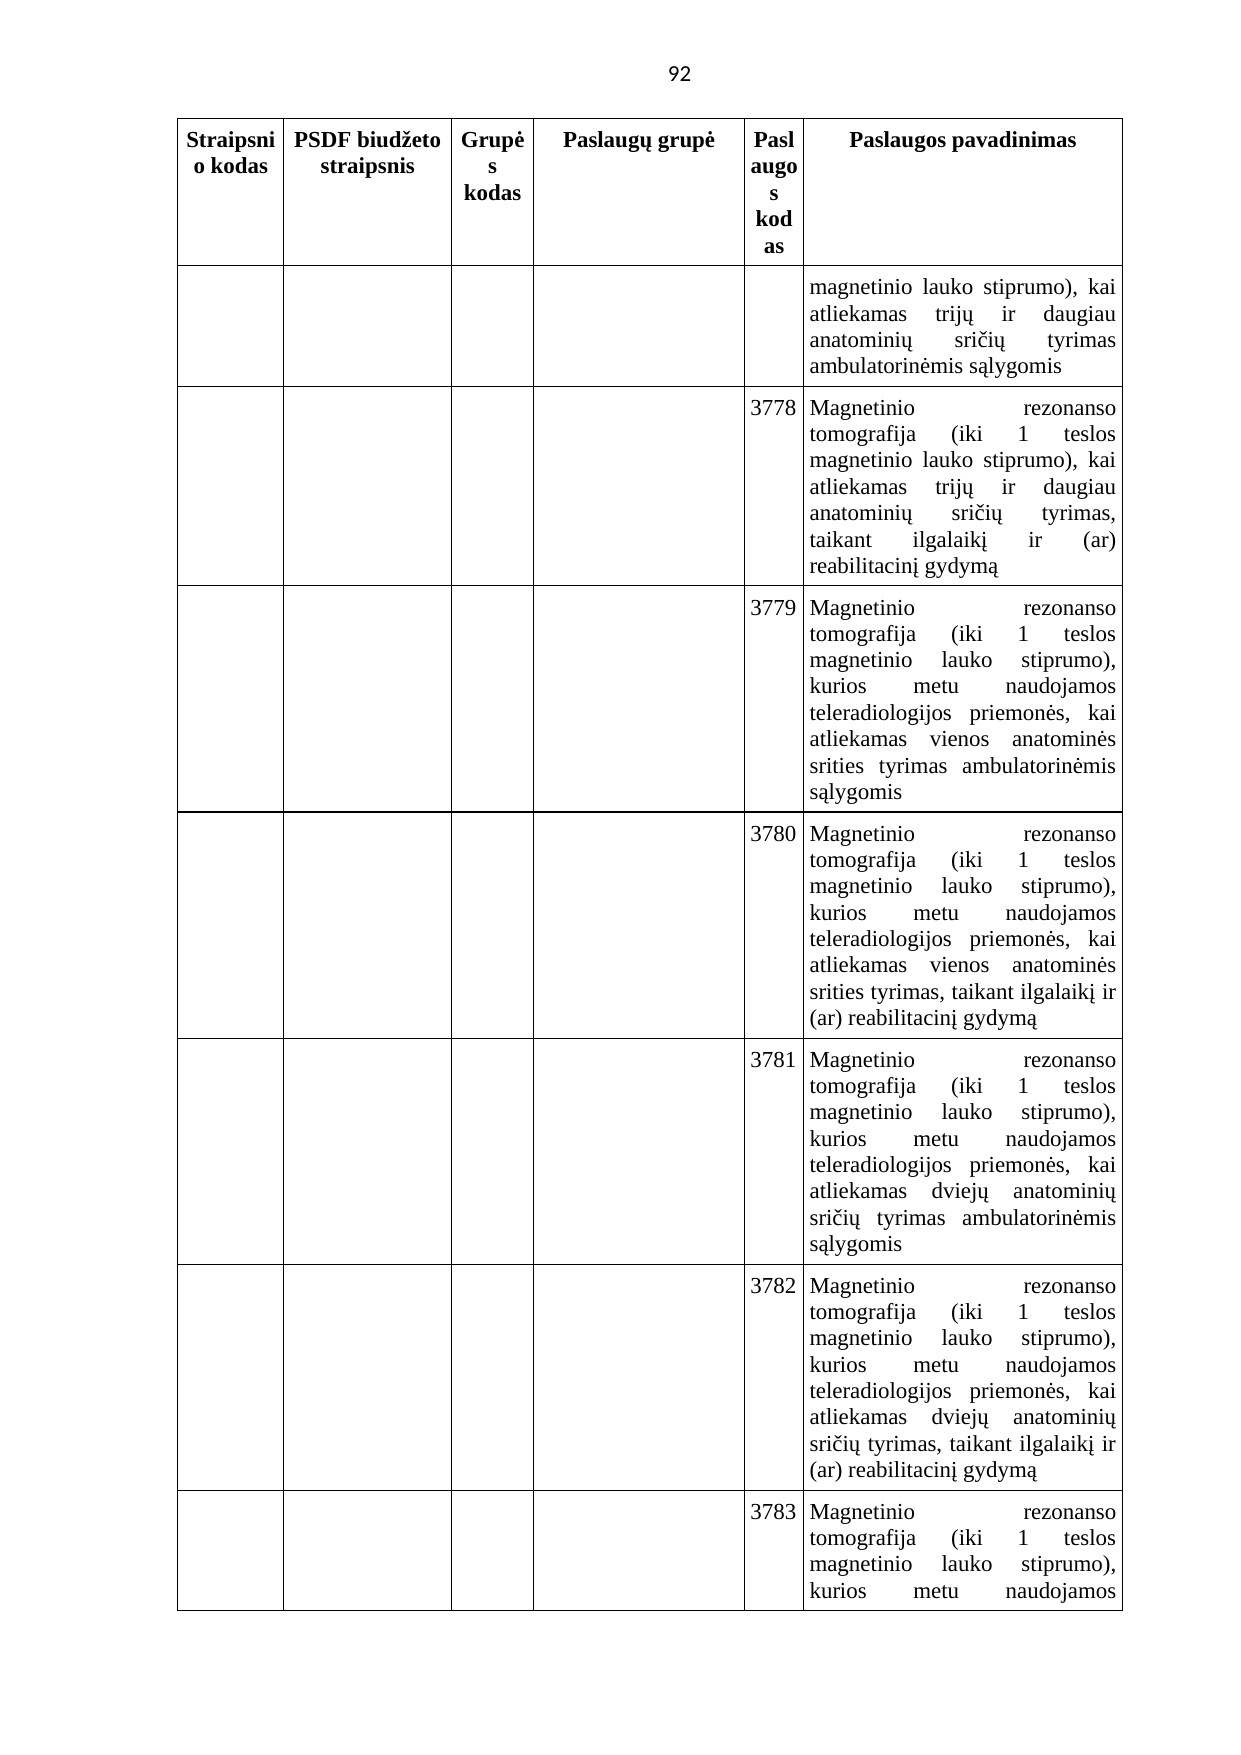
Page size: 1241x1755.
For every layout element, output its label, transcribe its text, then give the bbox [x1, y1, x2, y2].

table_cell [534, 586, 744, 811]
table_cell 3782 [745, 1265, 803, 1489]
table_cell [534, 387, 744, 585]
table_cell Magnetinio rezonanso tomografija (iki 1 teslos magnetinio lauko stiprumo), kurios metu naudojamos teleradiologijos priemonės, kai atliekamas dviejų anatominių sričių tyrimas ambulatorinėmis sąlygomis [804, 1039, 1122, 1263]
table_header PSDF biudžeto straipsnis [284, 119, 451, 265]
table_cell 3783 [745, 1491, 803, 1610]
table_header Paslaugų grupė [534, 119, 744, 265]
table_header Grupės kodas [452, 119, 533, 265]
table_cell Magnetinio rezonanso tomografija (iki 1 teslos magnetinio lauko stiprumo), kurios metu naudojamos [804, 1491, 1122, 1610]
table_header Paslaugos pavadinimas [804, 119, 1122, 265]
table_cell [745, 266, 803, 386]
table_cell [284, 1491, 451, 1610]
table_cell [178, 266, 283, 386]
table_cell [178, 586, 283, 811]
table_cell [284, 586, 451, 811]
table_cell [284, 266, 451, 386]
table_cell [284, 1265, 451, 1489]
table_cell [284, 1039, 451, 1263]
table_cell 3780 [745, 813, 803, 1037]
table_cell [452, 1039, 533, 1263]
table_cell Magnetinio rezonanso tomografija (iki 1 teslos magnetinio lauko stiprumo), kurios metu naudojamos teleradiologijos priemonės, kai atliekamas vienos anatominės srities tyrimas, taikant ilgalaikį ir (ar) reabilitacinį gydymą [804, 813, 1122, 1037]
table_cell [284, 387, 451, 585]
table_cell [178, 1039, 283, 1263]
table_header Straipsnio kodas [178, 119, 283, 265]
table_cell [178, 1491, 283, 1610]
table_cell Magnetinio rezonanso tomografija (iki 1 teslos magnetinio lauko stiprumo), kurios metu naudojamos teleradiologijos priemonės, kai atliekamas dviejų anatominių sričių tyrimas, taikant ilgalaikį ir (ar) reabilitacinį gydymą [804, 1265, 1122, 1489]
table_cell [452, 266, 533, 386]
table_cell [452, 586, 533, 811]
table_cell [452, 387, 533, 585]
table_cell 3779 [745, 586, 803, 811]
table_cell [534, 1039, 744, 1263]
table_cell 3778 [745, 387, 803, 585]
table_cell magnetinio lauko stiprumo), kai atliekamas trijų ir daugiau anatominių sričių tyrimas ambulatorinėmis sąlygomis [804, 266, 1122, 386]
table_cell [534, 813, 744, 1037]
table_cell [452, 813, 533, 1037]
table_cell 3781 [745, 1039, 803, 1263]
table_cell [284, 813, 451, 1037]
table_cell [534, 1491, 744, 1610]
table_cell [534, 1265, 744, 1489]
table_cell [178, 387, 283, 585]
table_cell [178, 813, 283, 1037]
table_cell Magnetinio rezonanso tomografija (iki 1 teslos magnetinio lauko stiprumo), kai atliekamas trijų ir daugiau anatominių sričių tyrimas, taikant ilgalaikį ir (ar) reabilitacinį gydymą [804, 387, 1122, 585]
table_cell [452, 1491, 533, 1610]
table_cell Magnetinio rezonanso tomografija (iki 1 teslos magnetinio lauko stiprumo), kurios metu naudojamos teleradiologijos priemonės, kai atliekamas vienos anatominės srities tyrimas ambulatorinėmis sąlygomis [804, 586, 1122, 811]
table_cell [178, 1265, 283, 1489]
table_header Paslaugos kodas [745, 119, 803, 265]
table_cell [534, 266, 744, 386]
table_cell [452, 1265, 533, 1489]
